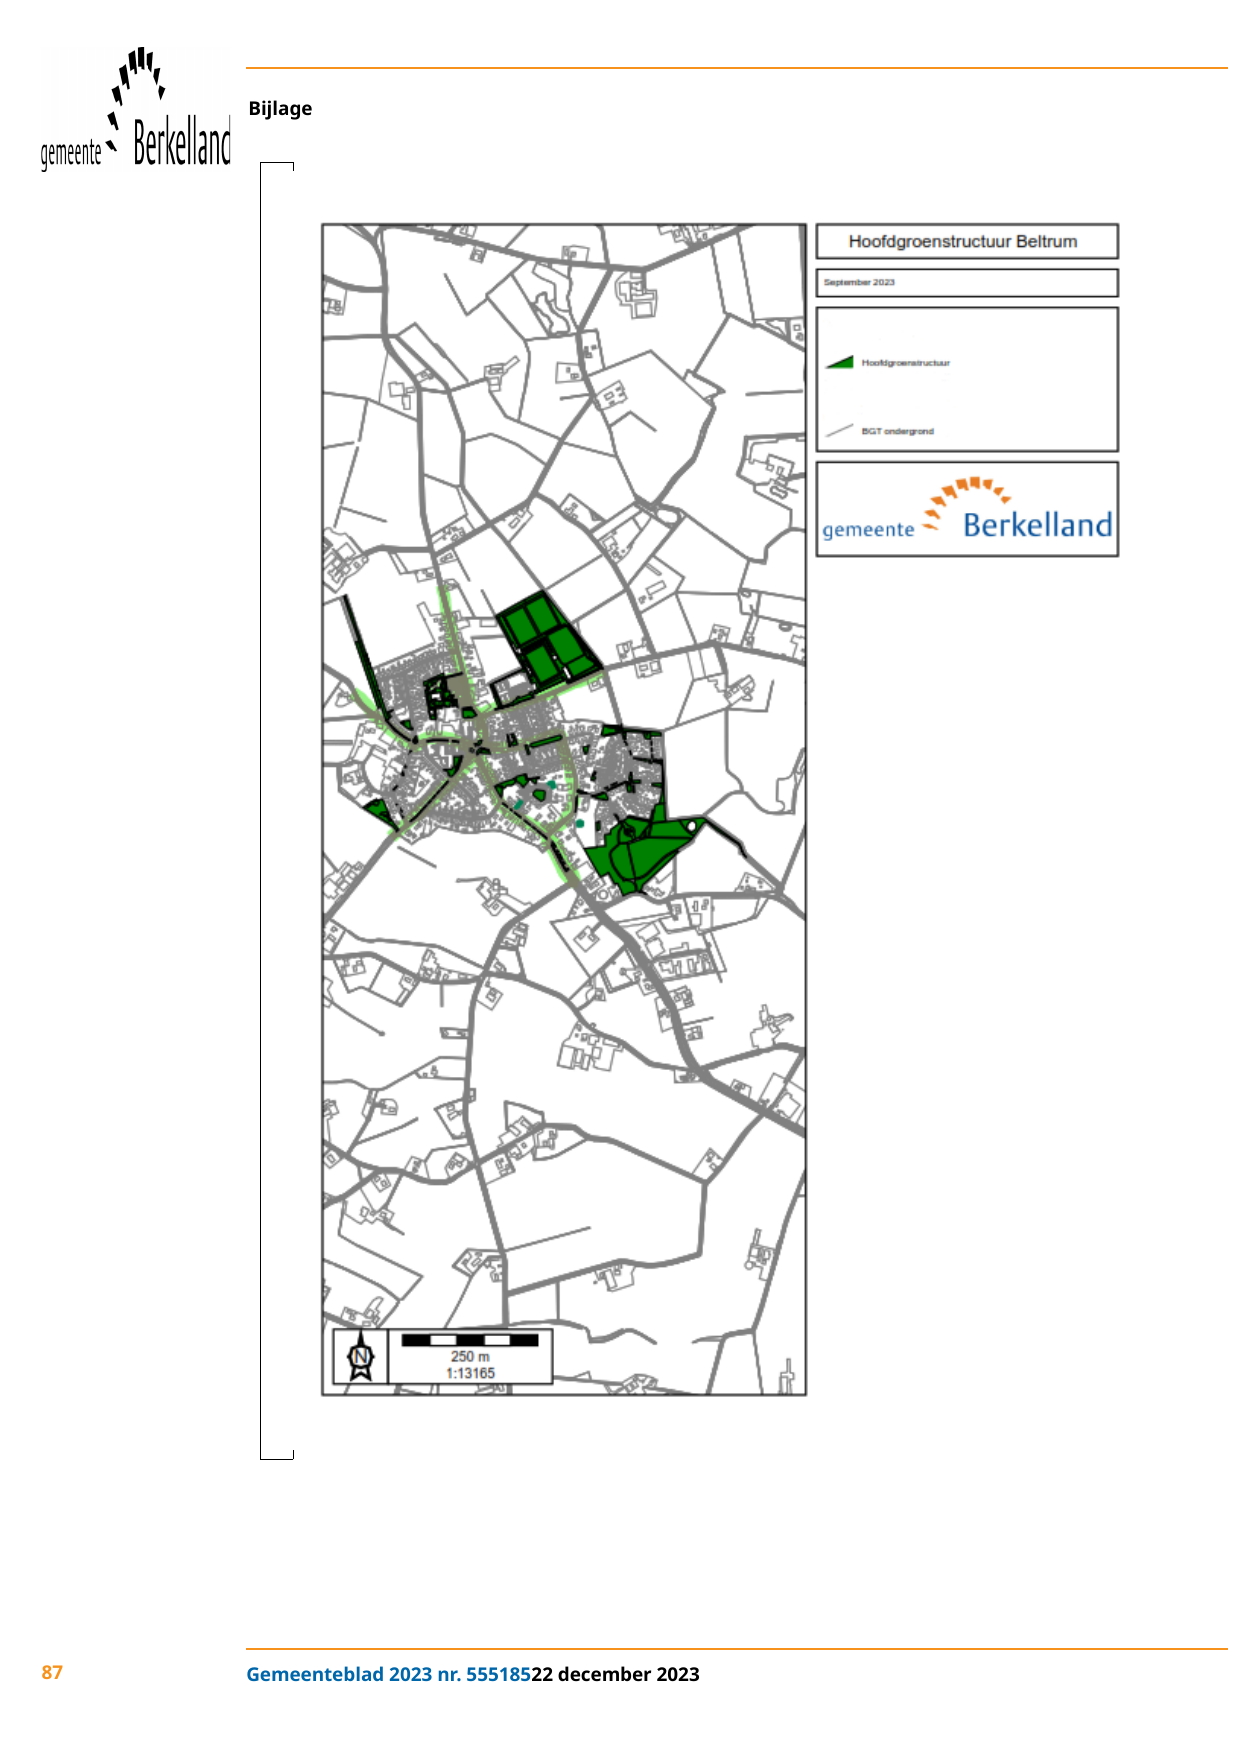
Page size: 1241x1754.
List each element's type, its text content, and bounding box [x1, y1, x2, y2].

text Bijlage [248, 95, 1152, 121]
picture [268, 171, 1173, 1450]
picture [41, 47, 231, 172]
